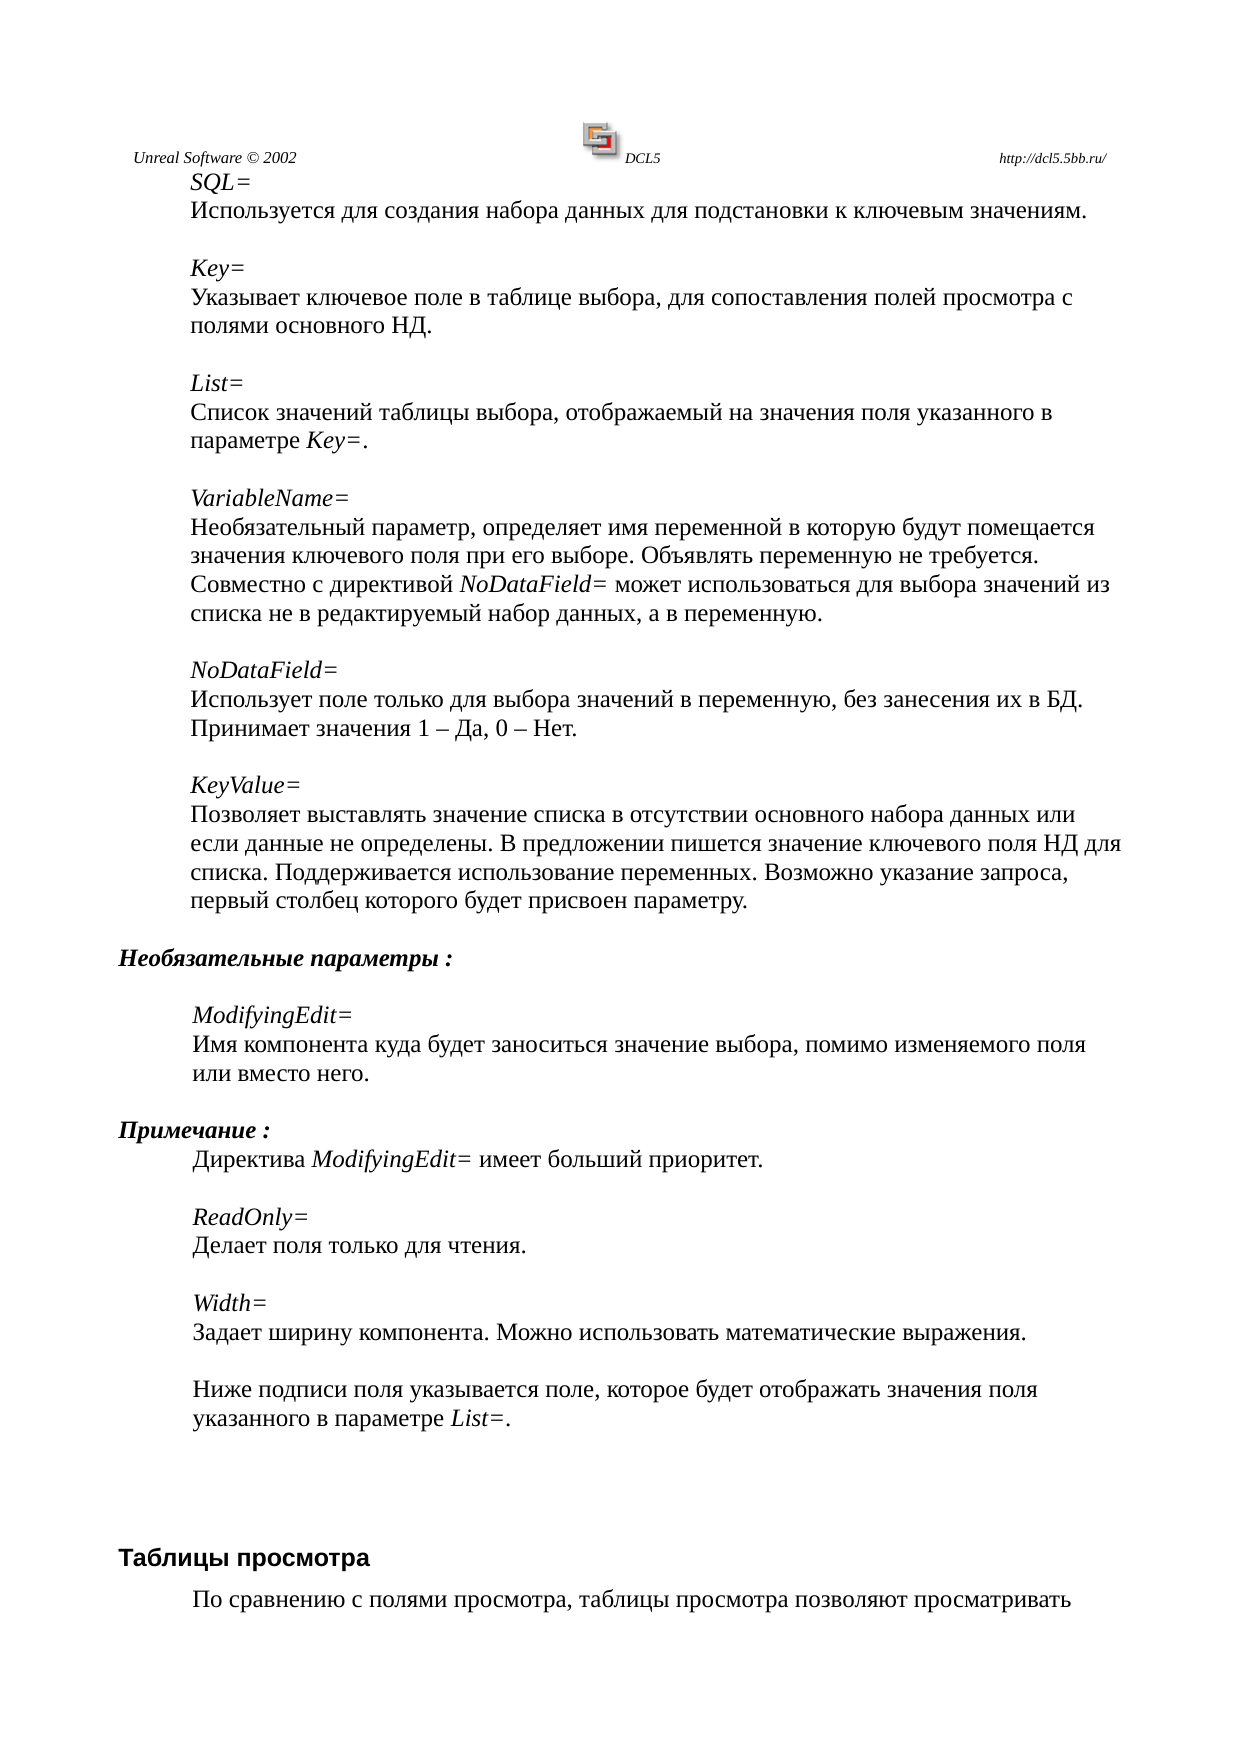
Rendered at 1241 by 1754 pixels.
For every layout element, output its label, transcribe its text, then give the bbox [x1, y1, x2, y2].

text ReadOnly= [192, 1202, 1122, 1230]
subtitle Таблицы просмотра [118, 1543, 1122, 1572]
text Список значений таблицы выбора, отображаемый на значения поля указанного в параметре Key=. [190, 397, 1122, 454]
text Директива ModifyingEdit= имеет больший приоритет. [192, 1144, 1122, 1173]
text VariableName= [190, 483, 1122, 512]
text Делает поля только для чтения. [192, 1230, 1122, 1259]
text KeyValue= [190, 770, 1122, 799]
text Имя компонента куда будет заноситься значение выбора, помимо изменяемого поля или вместо него. [118, 1029, 1122, 1087]
text Необязательный параметр, определяет имя переменной в которую будут помещается значения ключевого поля при его выборе. Объявлять переменную не требуется. Совместно с директивой NoDataField= может использоваться для выбора значений из списка не в редактируемый набор данных, а в переменную. [190, 512, 1122, 627]
picture [579, 118, 625, 164]
text ModifyingEdit= [118, 1000, 1122, 1029]
text Указывает ключевое поле в таблице выбора, для сопоставления полей просмотра с полями основного НД. [190, 282, 1122, 339]
text Используется для создания набора данных для подстановки к ключевым значениям. [190, 195, 1122, 224]
text SQL= [190, 167, 1122, 195]
text Примечание : [118, 1115, 1122, 1144]
text Необязательные параметры : [118, 943, 1122, 972]
text List= [190, 368, 1122, 397]
text Key= [190, 253, 1122, 282]
text Позволяет выставлять значение списка в отсутствии основного набора данных или если данные не определены. В предложении пишется значение ключевого поля НД для списка. Поддерживается использование переменных. Возможно указание запроса, первый столбец которого будет присвоен параметру. [190, 799, 1122, 914]
text Использует поле только для выбора значений в переменную, без занесения их в БД. Принимает значения 1 – Да, 0 – Нет. [190, 684, 1122, 742]
text По сравнению с полями просмотра, таблицы просмотра позволяют просматривать [118, 1584, 1122, 1613]
text Ниже подписи поля указывается поле, которое будет отображать значения поля указанного в параметре List=. [192, 1374, 1122, 1432]
text NoDataField= [190, 655, 1122, 684]
text Width= [192, 1288, 1122, 1317]
text Задает ширину компонента. Можно использовать математические выражения. [192, 1317, 1122, 1345]
